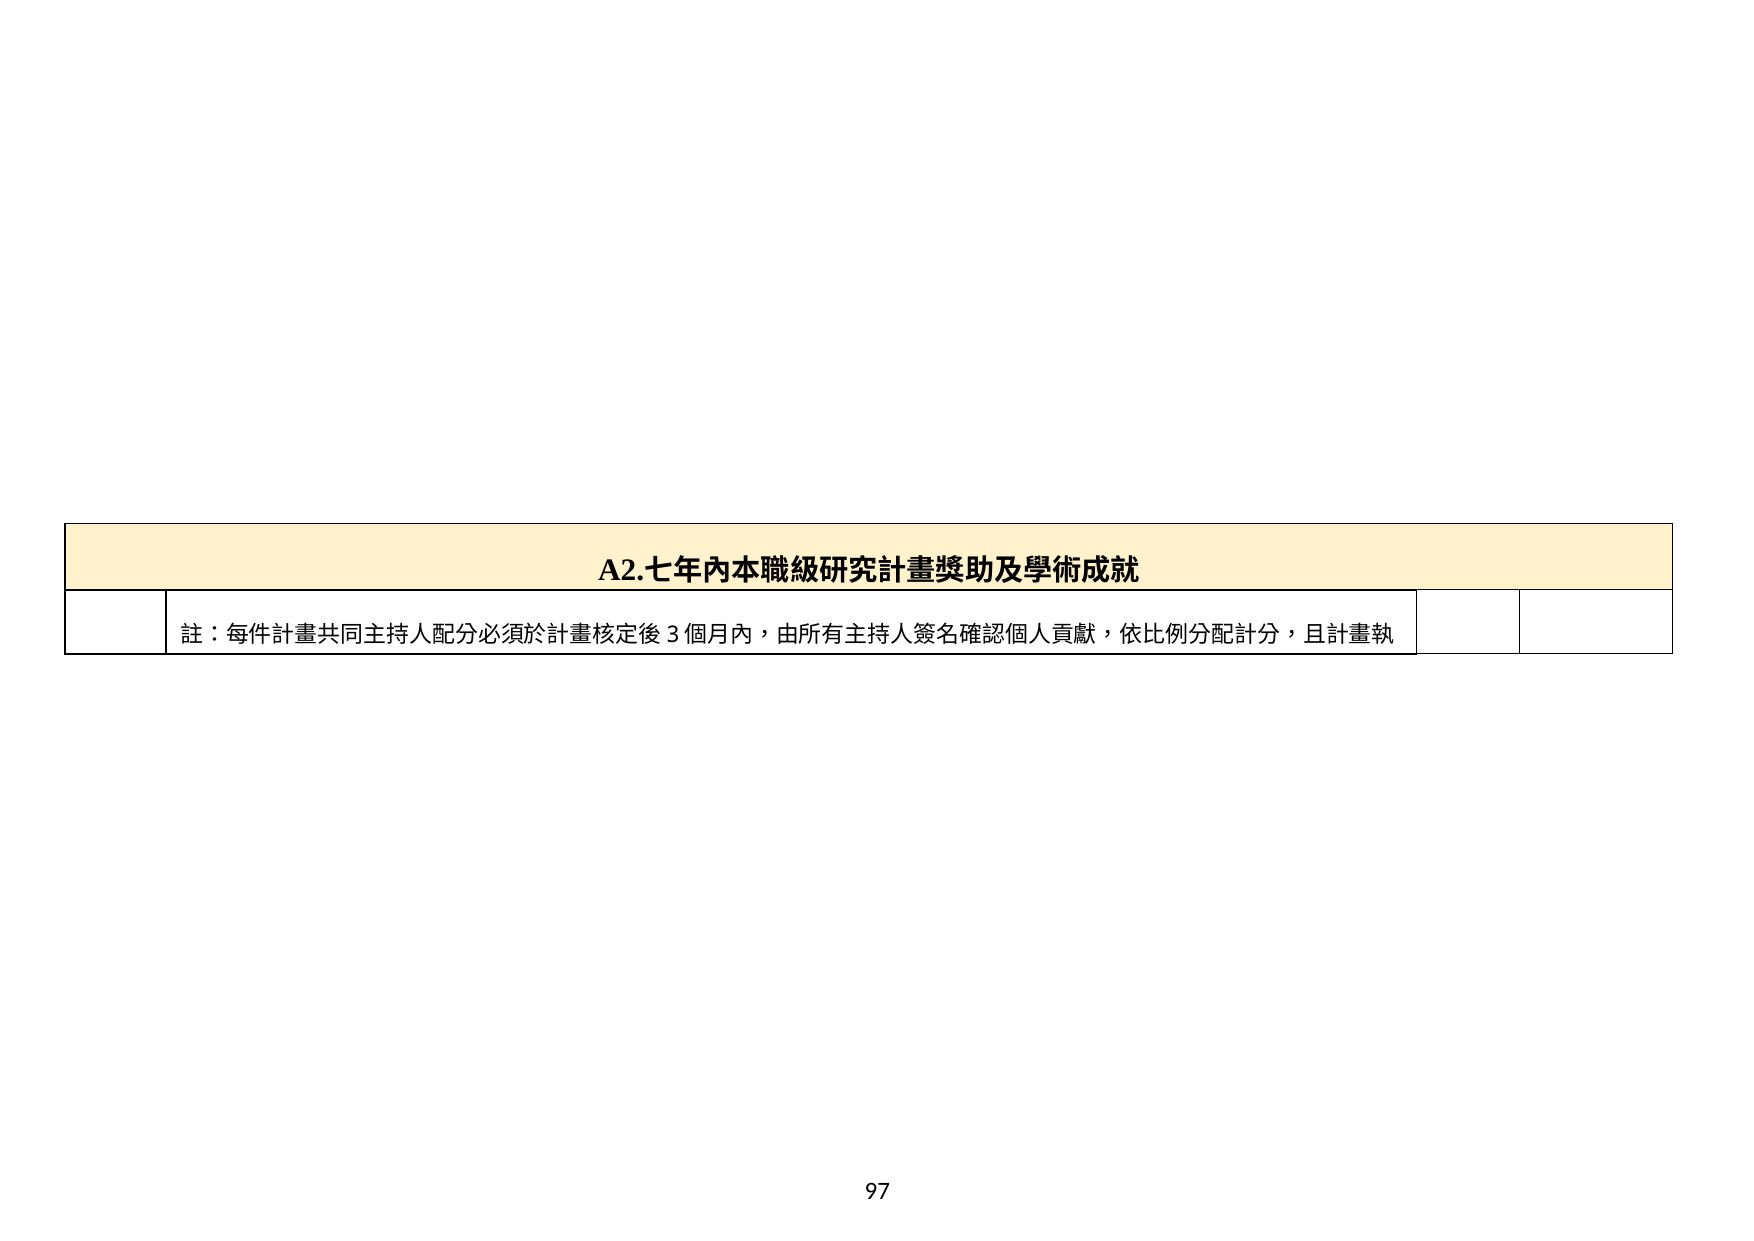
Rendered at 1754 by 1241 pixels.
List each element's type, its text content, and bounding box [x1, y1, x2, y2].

table_header A2.七年內本職級研究計畫獎助及學術成就 [66, 524, 1672, 589]
table_cell [1520, 590, 1672, 653]
table_cell [1417, 590, 1519, 653]
table_cell 註：每件計畫共同主持人配分必須於計畫核定後3個月內，由所有主持人簽名確認個人貢獻，依比例分配計分，且計畫執 [167, 591, 1416, 653]
table_cell [66, 591, 165, 653]
